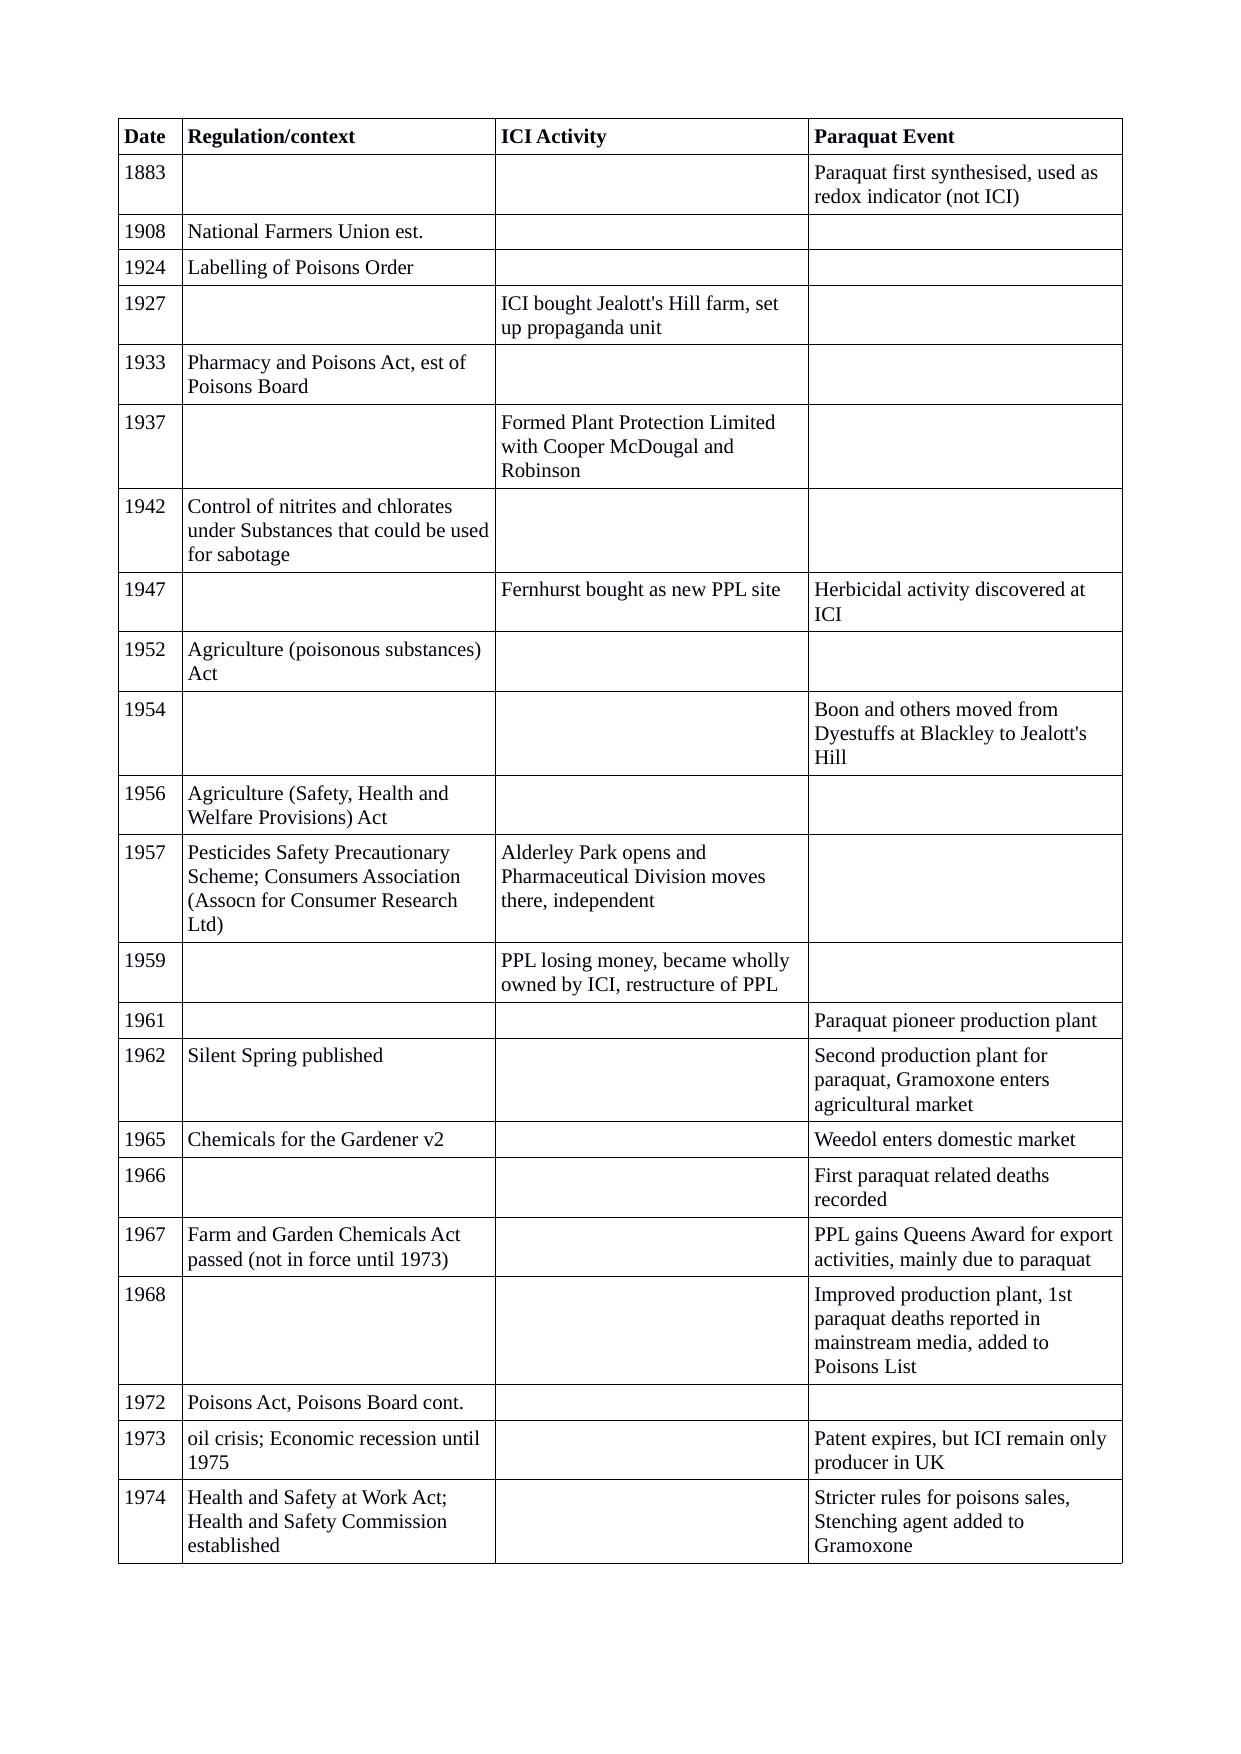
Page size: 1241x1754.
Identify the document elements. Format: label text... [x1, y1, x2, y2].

table_cell Paraquat pioneer production plant [809, 1003, 1122, 1037]
table_cell 1957 [119, 835, 182, 942]
table_cell Stricter rules for poisons sales, Stenching agent added to Gramoxone [809, 1480, 1122, 1563]
table_cell Chemicals for the Gardener v2 [183, 1122, 495, 1157]
table_cell Labelling of Poisons Order [183, 250, 495, 285]
table_cell [496, 1003, 808, 1037]
table_cell [809, 835, 1122, 942]
table_cell [809, 345, 1122, 404]
table_cell [183, 1003, 495, 1037]
table_cell Fernhurst bought as new PPL site [496, 573, 808, 631]
table_cell [496, 1122, 808, 1157]
table_cell 1974 [119, 1480, 182, 1563]
table_cell 1962 [119, 1039, 182, 1121]
table_cell 1952 [119, 632, 182, 691]
table_cell [496, 1480, 808, 1563]
table_cell [183, 943, 495, 1002]
table_cell Control of nitrites and chlorates under Substances that could be used for sabotage [183, 489, 495, 572]
table_cell Pharmacy and Poisons Act, est of Poisons Board [183, 345, 495, 404]
table_cell 1942 [119, 489, 182, 572]
table_cell 1908 [119, 215, 182, 249]
table_cell [183, 1277, 495, 1384]
table_cell 1966 [119, 1158, 182, 1217]
table_cell 1924 [119, 250, 182, 285]
table_cell [183, 155, 495, 213]
table_cell [809, 776, 1122, 834]
table_header Paraquat Event [809, 119, 1122, 154]
table_cell First paraquat related deaths recorded [809, 1158, 1122, 1217]
table_cell Boon and others moved from Dyestuffs at Blackley to Jealott's Hill [809, 692, 1122, 775]
table_cell [809, 943, 1122, 1002]
table_cell Herbicidal activity discovered at ICI [809, 573, 1122, 631]
table_cell [809, 286, 1122, 344]
table_cell Health and Safety at Work Act; Health and Safety Commission established [183, 1480, 495, 1563]
table_header Regulation/context [183, 119, 495, 154]
table_cell Agriculture (Safety, Health and Welfare Provisions) Act [183, 776, 495, 834]
table_cell National Farmers Union est. [183, 215, 495, 249]
table_cell [809, 250, 1122, 285]
table_cell [496, 1039, 808, 1121]
table_cell PPL losing money, became wholly owned by ICI, restructure of PPL [496, 943, 808, 1002]
table_cell [809, 215, 1122, 249]
table_cell Improved production plant, 1st paraquat deaths reported in mainstream media, added to Poisons List [809, 1277, 1122, 1384]
table_cell 1961 [119, 1003, 182, 1037]
table_cell Silent Spring published [183, 1039, 495, 1121]
table_cell 1937 [119, 405, 182, 488]
table_cell [496, 155, 808, 213]
table_cell [183, 405, 495, 488]
table_cell [496, 776, 808, 834]
table_cell Second production plant for paraquat, Gramoxone enters agricultural market [809, 1039, 1122, 1121]
table_cell [183, 1158, 495, 1217]
table_cell 1972 [119, 1385, 182, 1420]
table_cell Pesticides Safety Precautionary Scheme; Consumers Association (Assocn for Consumer Research Ltd) [183, 835, 495, 942]
table_cell oil crisis; Economic recession until 1975 [183, 1421, 495, 1479]
table_cell [496, 1277, 808, 1384]
table_cell [496, 250, 808, 285]
table_cell Patent expires, but ICI remain only producer in UK [809, 1421, 1122, 1479]
table_cell [496, 215, 808, 249]
table_cell 1954 [119, 692, 182, 775]
table_cell [496, 1421, 808, 1479]
table_cell Farm and Garden Chemicals Act passed (not in force until 1973) [183, 1218, 495, 1276]
table_cell [496, 345, 808, 404]
table_cell 1883 [119, 155, 182, 213]
table_cell [809, 1385, 1122, 1420]
table_cell [496, 632, 808, 691]
table_cell [809, 489, 1122, 572]
table_cell Weedol enters domestic market [809, 1122, 1122, 1157]
table_cell [496, 692, 808, 775]
table_cell 1973 [119, 1421, 182, 1479]
table_cell [496, 1385, 808, 1420]
table_cell 1965 [119, 1122, 182, 1157]
table_cell 1968 [119, 1277, 182, 1384]
table_cell [183, 692, 495, 775]
table_cell [496, 1218, 808, 1276]
table_header Date [119, 119, 182, 154]
table_header ICI Activity [496, 119, 808, 154]
table_cell 1967 [119, 1218, 182, 1276]
table_cell 1927 [119, 286, 182, 344]
table_cell 1933 [119, 345, 182, 404]
table_cell Poisons Act, Poisons Board cont. [183, 1385, 495, 1420]
table_cell 1959 [119, 943, 182, 1002]
table_cell Paraquat first synthesised, used as redox indicator (not ICI) [809, 155, 1122, 213]
table_cell [183, 286, 495, 344]
table_cell [809, 632, 1122, 691]
table_cell PPL gains Queens Award for export activities, mainly due to paraquat [809, 1218, 1122, 1276]
table_cell 1947 [119, 573, 182, 631]
table_cell Alderley Park opens and Pharmaceutical Division moves there, independent [496, 835, 808, 942]
table_cell Formed Plant Protection Limited with Cooper McDougal and Robinson [496, 405, 808, 488]
table_cell [809, 405, 1122, 488]
table_cell ICI bought Jealott's Hill farm, set up propaganda unit [496, 286, 808, 344]
table_cell Agriculture (poisonous substances) Act [183, 632, 495, 691]
table_cell [496, 1158, 808, 1217]
table_cell [183, 573, 495, 631]
table_cell [496, 489, 808, 572]
table_cell 1956 [119, 776, 182, 834]
